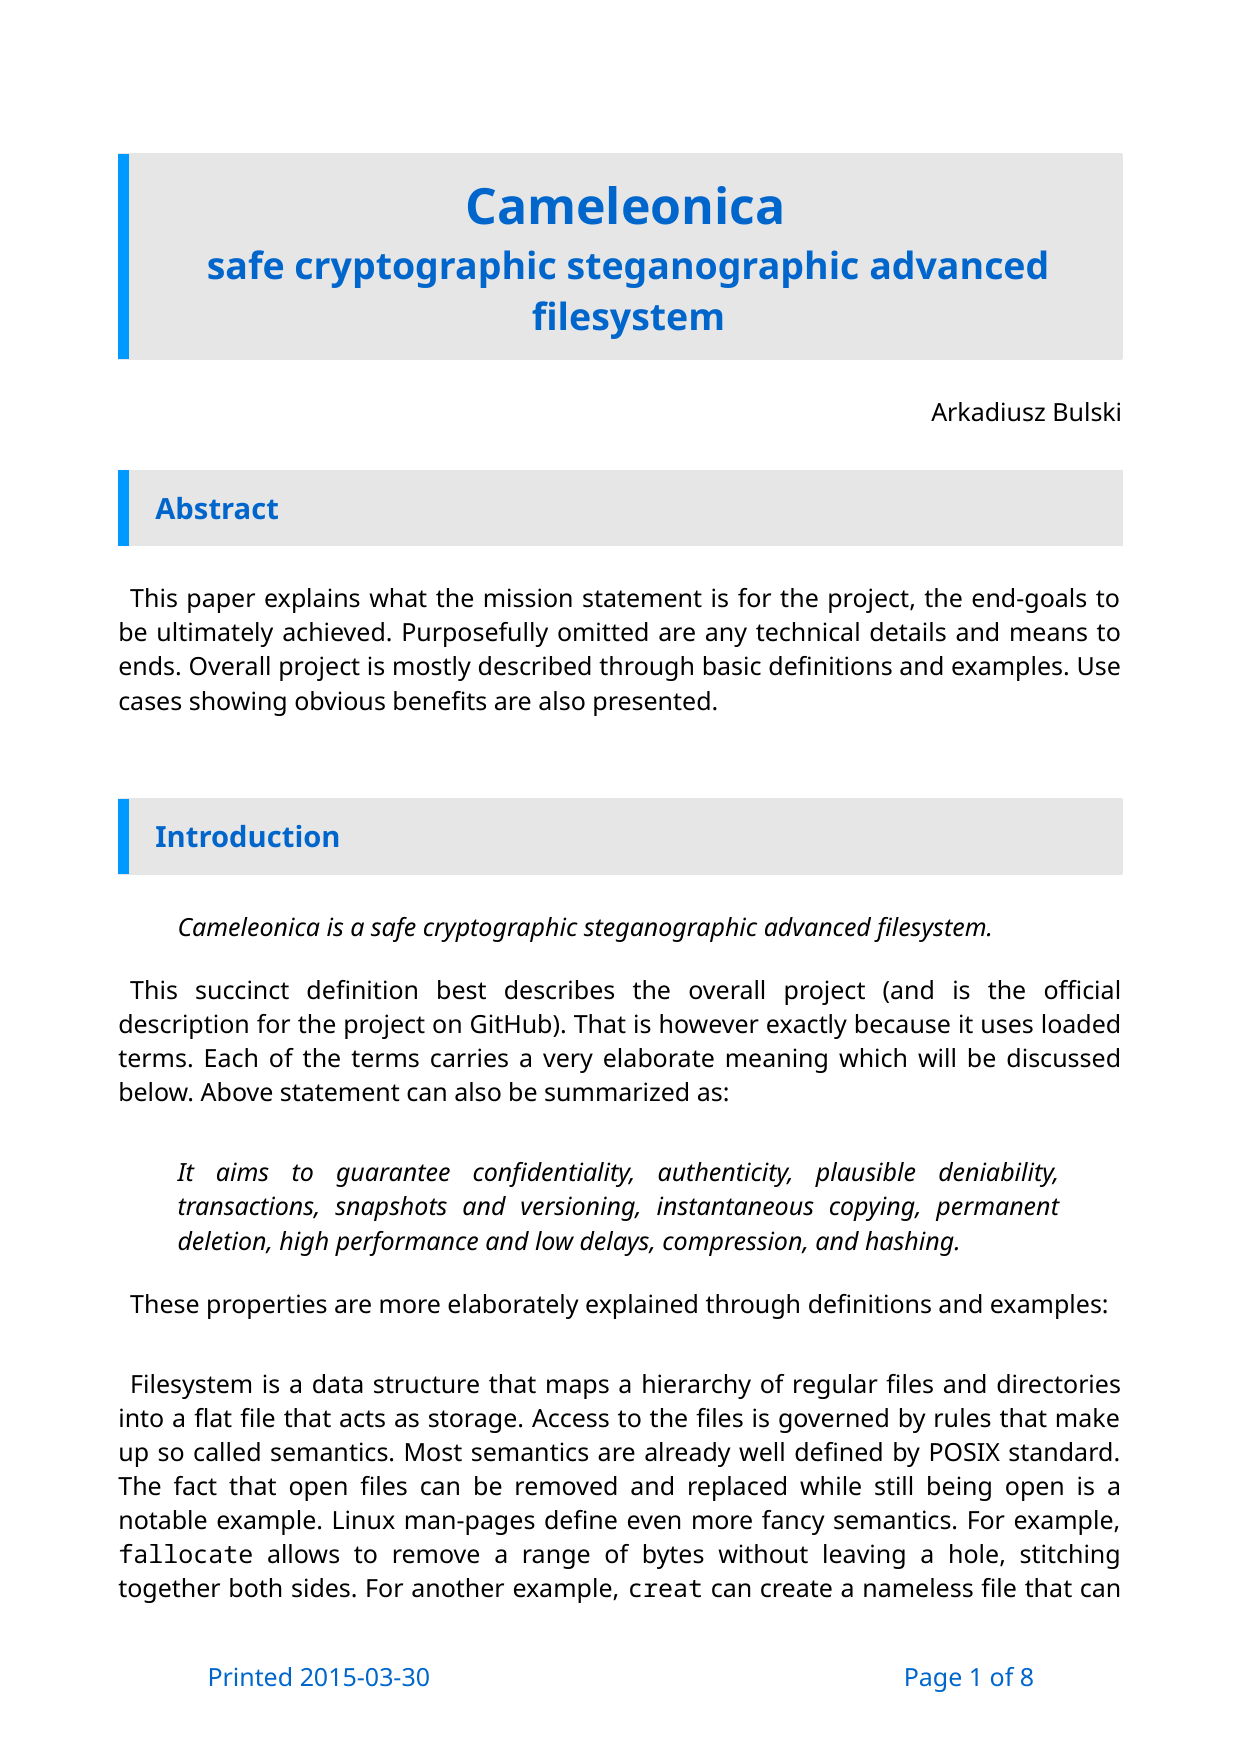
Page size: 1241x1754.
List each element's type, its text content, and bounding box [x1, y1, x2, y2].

text Cameleonica is a safe cryptographic steganographic advanced filesystem. [177, 909, 1063, 943]
subtitle Introduction [129, 800, 1122, 874]
text Arkadiusz Bulski [118, 395, 1122, 429]
text This succinct definition best describes the overall project (and is the official description for the project on GitHub). That is however exactly because it uses loaded terms. Each of the terms carries a very elaborate meaning which will be discussed below. Above statement can also be summarized as: [118, 973, 1122, 1109]
text These properties are more elaborately explained through definitions and examples: [118, 1287, 1122, 1321]
subtitle Abstract [129, 471, 1122, 545]
text It aims to guarantee confidentiality, authenticity, plausible deniability, transactions, snapshots and versioning, instantaneous copying, permanent deletion, high performance and low delays, compression, and hashing. [177, 1155, 1063, 1257]
title Cameleonica safe cryptographic steganographic advanced filesystem [129, 155, 1122, 359]
text This paper explains what the mission statement is for the project, the end-goals to be ultimately achieved. Purposefully omitted are any technical details and means to ends. Overall project is mostly described through basic definitions and examples. Use cases showing obvious benefits are also presented. [118, 581, 1122, 717]
text Filesystem is a data structure that maps a hierarchy of regular files and directories into a flat file that acts as storage. Access to the files is governed by rules that make up so called semantics. Most semantics are already well defined by POSIX standard. The fact that open files can be removed and replaced while still being open is a notable example. Linux man-pages define even more fancy semantics. For example, fallocate allows to remove a range of bytes without leaving a hole, stitching together both sides. For another example, creat can create a nameless file that can [118, 1367, 1122, 1605]
